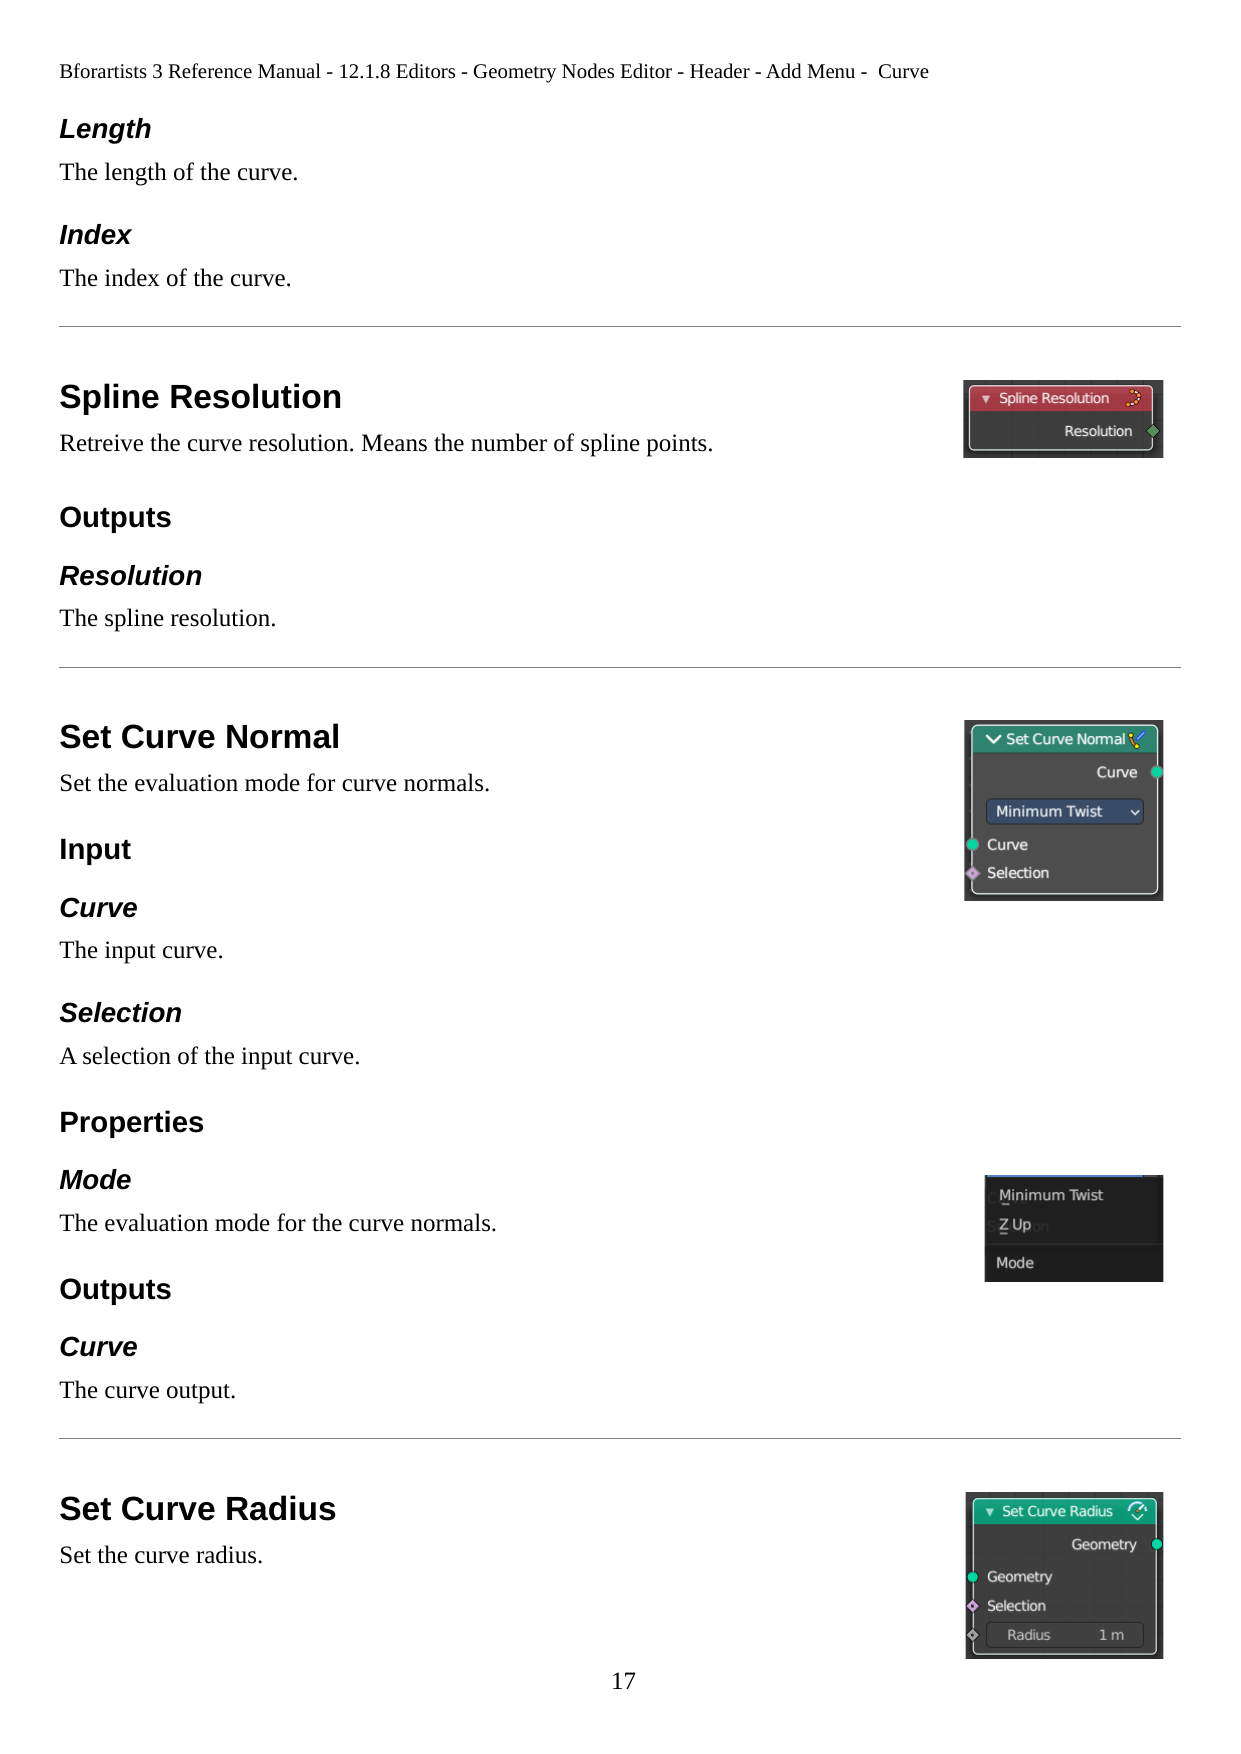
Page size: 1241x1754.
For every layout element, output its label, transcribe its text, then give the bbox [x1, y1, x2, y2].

subtitle Outputs [59, 500, 1181, 534]
text Set the evaluation mode for curve normals. [59, 768, 964, 797]
text A selection of the input curve. [59, 1041, 1181, 1070]
picture [965, 1492, 1164, 1659]
subtitle Set Curve Normal [59, 717, 1181, 756]
text The spline resolution. [59, 603, 1181, 632]
subtitle Selection [59, 997, 1181, 1029]
subtitle Mode [59, 1164, 1181, 1196]
subtitle [1164, 832, 1181, 866]
subtitle Properties [59, 1105, 1181, 1139]
text The input curve. [59, 935, 1181, 964]
picture [984, 1175, 1164, 1282]
text The evaluation mode for the curve normals. [59, 1208, 984, 1237]
text Set the curve radius. [59, 1540, 965, 1569]
subtitle Input [59, 832, 964, 866]
text The index of the curve. [59, 263, 1181, 292]
subtitle Spline Resolution [59, 377, 1181, 416]
text The curve output. [59, 1375, 1181, 1403]
picture [963, 380, 1164, 458]
subtitle Curve [59, 1330, 1181, 1362]
picture [964, 720, 1164, 901]
subtitle Resolution [59, 559, 1181, 591]
subtitle Outputs [59, 1272, 1181, 1305]
text Retreive the curve resolution. Means the number of spline points. [59, 428, 963, 457]
subtitle Length [59, 113, 1181, 144]
text [1164, 1540, 1181, 1569]
subtitle Index [59, 218, 1181, 250]
text The length of the curve. [59, 157, 1181, 186]
subtitle Curve [59, 891, 1181, 923]
subtitle Set Curve Radius [59, 1489, 1181, 1527]
